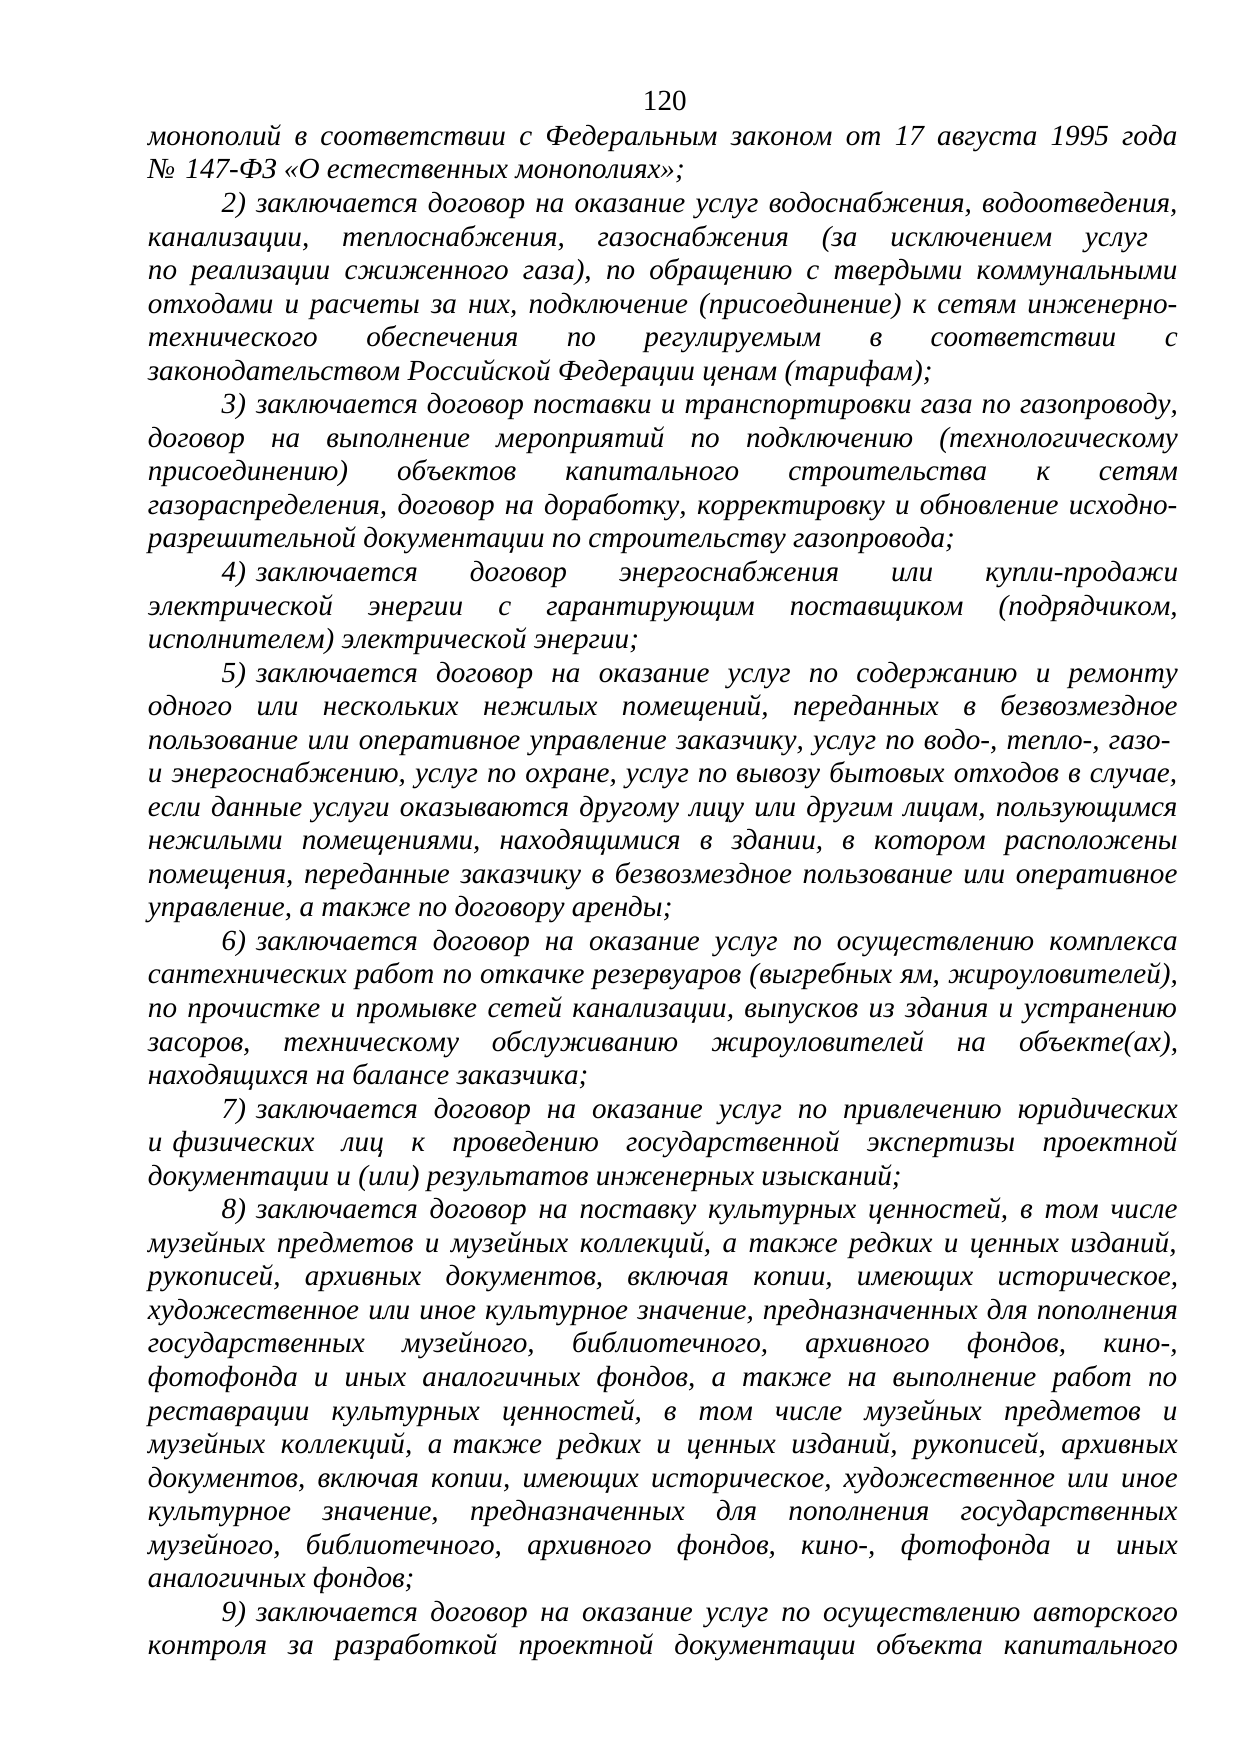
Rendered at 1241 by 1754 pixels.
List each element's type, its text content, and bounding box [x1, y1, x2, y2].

text 9) заключается договор на оказание услуг по осуществлению авторского контроля за разработкой проектной документации объекта капитального [148, 1594, 1181, 1661]
text 7) заключается договор на оказание услуг по привлечению юридических и физических лиц к проведению государственной экспертизы проектной документации и (или) результатов инженерных изысканий; [148, 1091, 1181, 1191]
text 6) заключается договор на оказание услуг по осуществлению комплекса сантехнических работ по откачке резервуаров (выгребных ям, жироуловителей), по прочистке и промывке сетей канализации, выпусков из здания и устранению засоров, техническому обслуживанию жироуловителей на объекте(ах), находящихся на балансе заказчика; [148, 923, 1181, 1091]
text монополий в соответствии с Федеральным законом от 17 августа 1995 года № 147-ФЗ «О естественных монополиях»; [148, 118, 1181, 185]
text 3) заключается договор поставки и транспортировки газа по газопроводу, договор на выполнение мероприятий по подключению (технологическому присоединению) объектов капитального строительства к сетям газораспределения, договор на доработку, корректировку и обновление исходно-разрешительной документации по строительству газопровода; [148, 386, 1181, 554]
text 8) заключается договор на поставку культурных ценностей, в том числе музейных предметов и музейных коллекций, а также редких и ценных изданий, рукописей, архивных документов, включая копии, имеющих историческое, художественное или иное культурное значение, предназначенных для пополнения государственных музейного, библиотечного, архивного фондов, кино-, фотофонда и иных аналогичных фондов, а также на выполнение работ по реставрации культурных ценностей, в том числе музейных предметов и музейных коллекций, а также редких и ценных изданий, рукописей, архивных документов, включая копии, имеющих историческое, художественное или иное культурное значение, предназначенных для пополнения государственных музейного, библиотечного, архивного фондов, кино-, фотофонда и иных аналогичных фондов; [148, 1191, 1181, 1594]
text 4) заключается договор энергоснабжения или купли-продажи электрической энергии с гарантирующим поставщиком (подрядчиком, исполнителем) электрической энергии; [148, 554, 1181, 655]
text 5) заключается договор на оказание услуг по содержанию и ремонту одного или нескольких нежилых помещений, переданных в безвозмездное пользование или оперативное управление заказчику, услуг по водо-, тепло-, газо- и энергоснабжению, услуг по охране, услуг по вывозу бытовых отходов в случае, если данные услуги оказываются другому лицу или другим лицам, пользующимся нежилыми помещениями, находящимися в здании, в котором расположены помещения, переданные заказчику в безвозмездное пользование или оперативное управление, а также по договору аренды; [148, 655, 1181, 923]
text 2) заключается договор на оказание услуг водоснабжения, водоотведения, канализации, теплоснабжения, газоснабжения (за исключением услуг по реализации сжиженного газа), по обращению с твердыми коммунальными отходами и расчеты за них, подключение (присоединение) к сетям инженерно-технического обеспечения по регулируемым в соответствии с законодательством Российской Федерации ценам (тарифам); [148, 185, 1181, 386]
